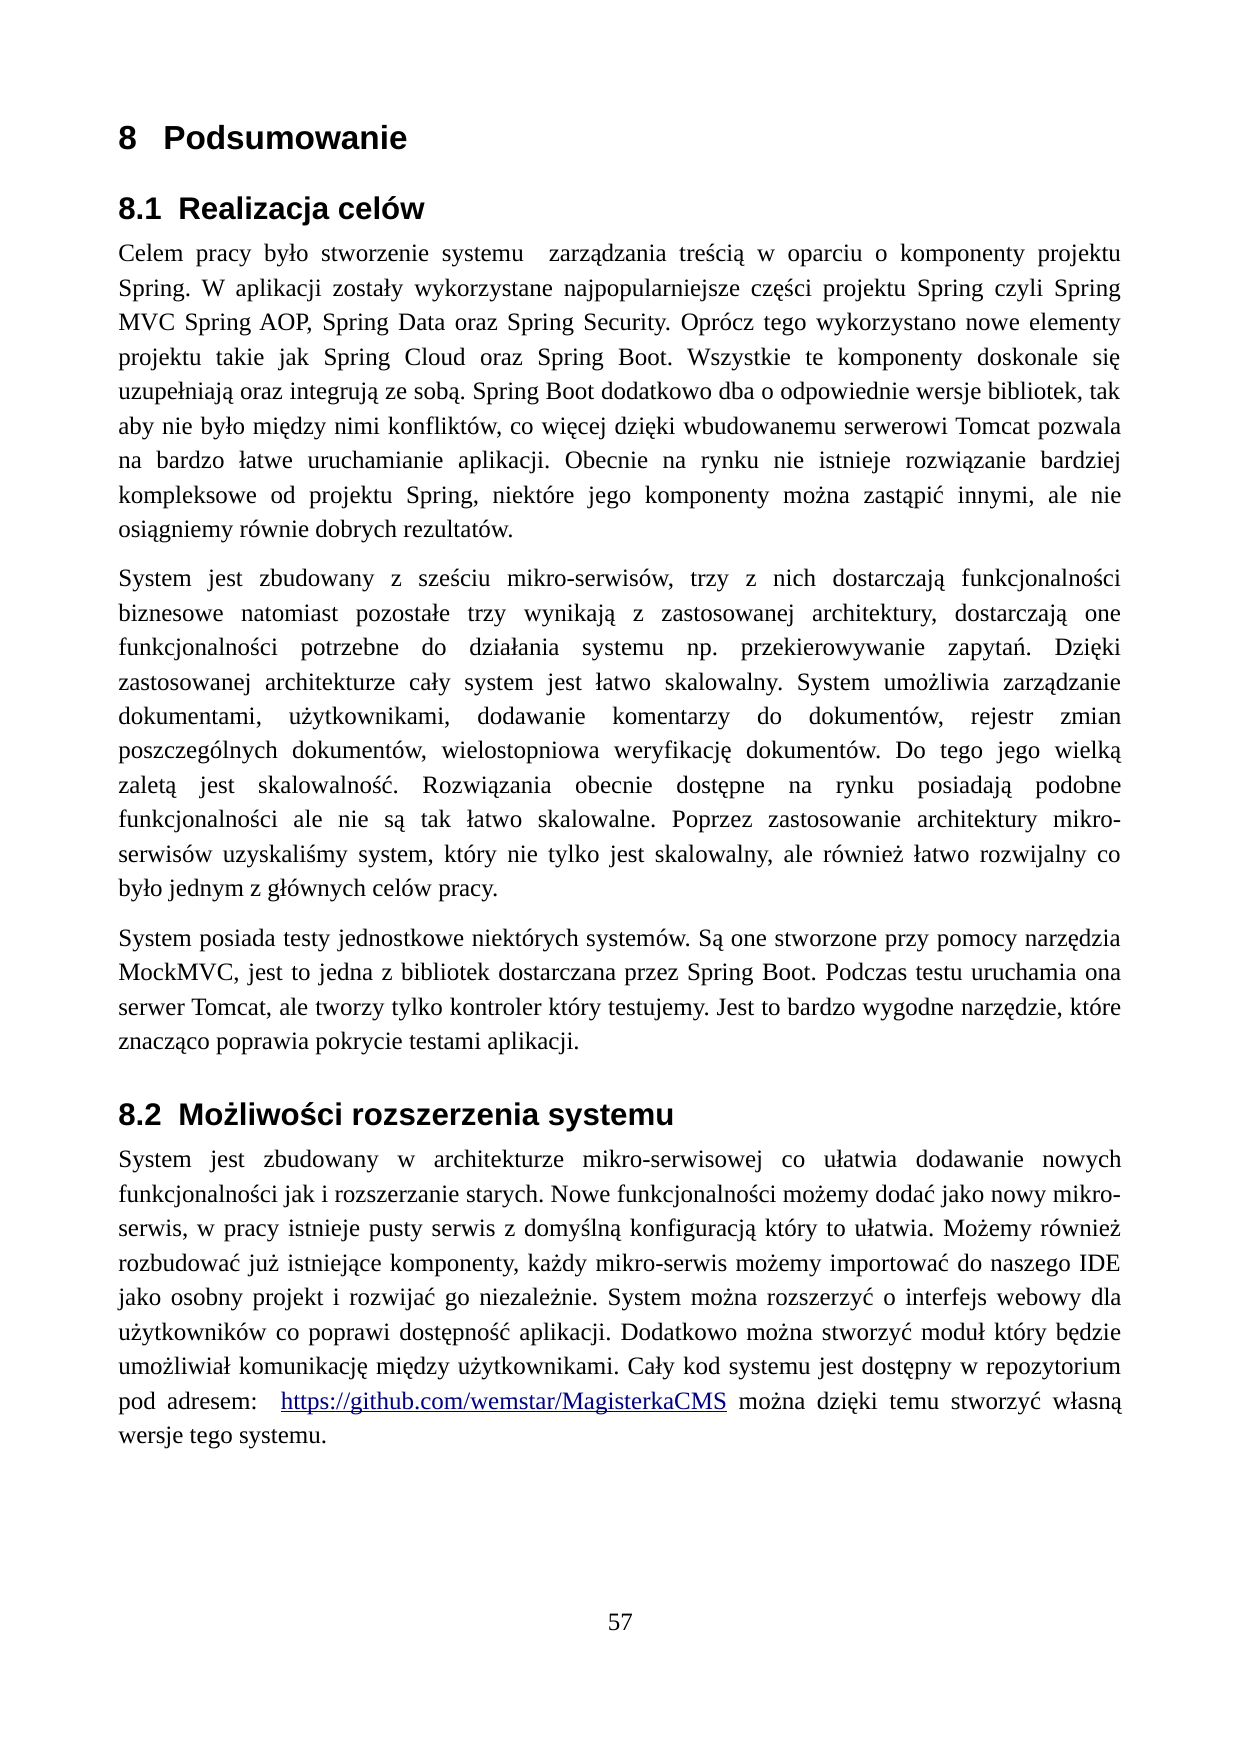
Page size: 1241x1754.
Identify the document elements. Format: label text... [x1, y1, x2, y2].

subtitle Możliwości rozszerzenia systemu [118, 1096, 1122, 1132]
text Celem pracy było stworzenie systemu zarządzania treścią w oparciu o komponenty projektu Spring. W aplikacji zostały wykorzystane najpopularniejsze części projektu Spring czyli Spring MVC Spring AOP, Spring Data oraz Spring Security. Oprócz tego wykorzystano nowe elementy projektu takie jak Spring Cloud oraz Spring Boot. Wszystkie te komponenty doskonale się uzupełniają oraz integrują ze sobą. Spring Boot dodatkowo dba o odpowiednie wersje bibliotek, tak aby nie było między nimi konfliktów, co więcej dzięki wbudowanemu serwerowi Tomcat pozwala na bardzo łatwe uruchamianie aplikacji. Obecnie na rynku nie istnieje rozwiązanie bardziej kompleksowe od projektu Spring, niektóre jego komponenty można zastąpić innymi, ale nie osiągniemy równie dobrych rezultatów. [118, 238, 1122, 543]
text System jest zbudowany w architekturze mikro-serwisowej co ułatwia dodawanie nowych funkcjonalności jak i rozszerzanie starych. Nowe funkcjonalności możemy dodać jako nowy mikro-serwis, w pracy istnieje pusty serwis z domyślną konfiguracją który to ułatwia. Możemy również rozbudować już istniejące komponenty, każdy mikro-serwis możemy importować do naszego IDE jako osobny projekt i rozwijać go niezależnie. System można rozszerzyć o interfejs webowy dla użytkowników co poprawi dostępność aplikacji. Dodatkowo można stworzyć moduł który będzie umożliwiał komunikację między użytkownikami. Cały kod systemu jest dostępny w repozytorium pod adresem: https://github.com/wemstar/MagisterkaCMS można dzięki temu stworzyć własną wersje tego systemu. [118, 1144, 1122, 1449]
text System posiada testy jednostkowe niektórych systemów. Są one stworzone przy pomocy narzędzia MockMVC, jest to jedna z bibliotek dostarczana przez Spring Boot. Podczas testu uruchamia ona serwer Tomcat, ale tworzy tylko kontroler który testujemy. Jest to bardzo wygodne narzędzie, które znacząco poprawia pokrycie testami aplikacji. [118, 923, 1122, 1055]
subtitle Realizacja celów [118, 190, 1122, 226]
text System jest zbudowany z sześciu mikro-serwisów, trzy z nich dostarczają funkcjonalności biznesowe natomiast pozostałe trzy wynikają z zastosowanej architektury, dostarczają one funkcjonalności potrzebne do działania systemu np. przekierowywanie zapytań. Dzięki zastosowanej architekturze cały system jest łatwo skalowalny. System umożliwia zarządzanie dokumentami, użytkownikami, dodawanie komentarzy do dokumentów, rejestr zmian poszczególnych dokumentów, wielostopniowa weryfikację dokumentów. Do tego jego wielką zaletą jest skalowalność. Rozwiązania obecnie dostępne na rynku posiadają podobne funkcjonalności ale nie są tak łatwo skalowalne. Poprzez zastosowanie architektury mikro-serwisów uzyskaliśmy system, który nie tylko jest skalowalny, ale również łatwo rozwijalny co było jednym z głównych celów pracy. [118, 563, 1122, 902]
subtitle Podsumowanie [118, 118, 1122, 157]
